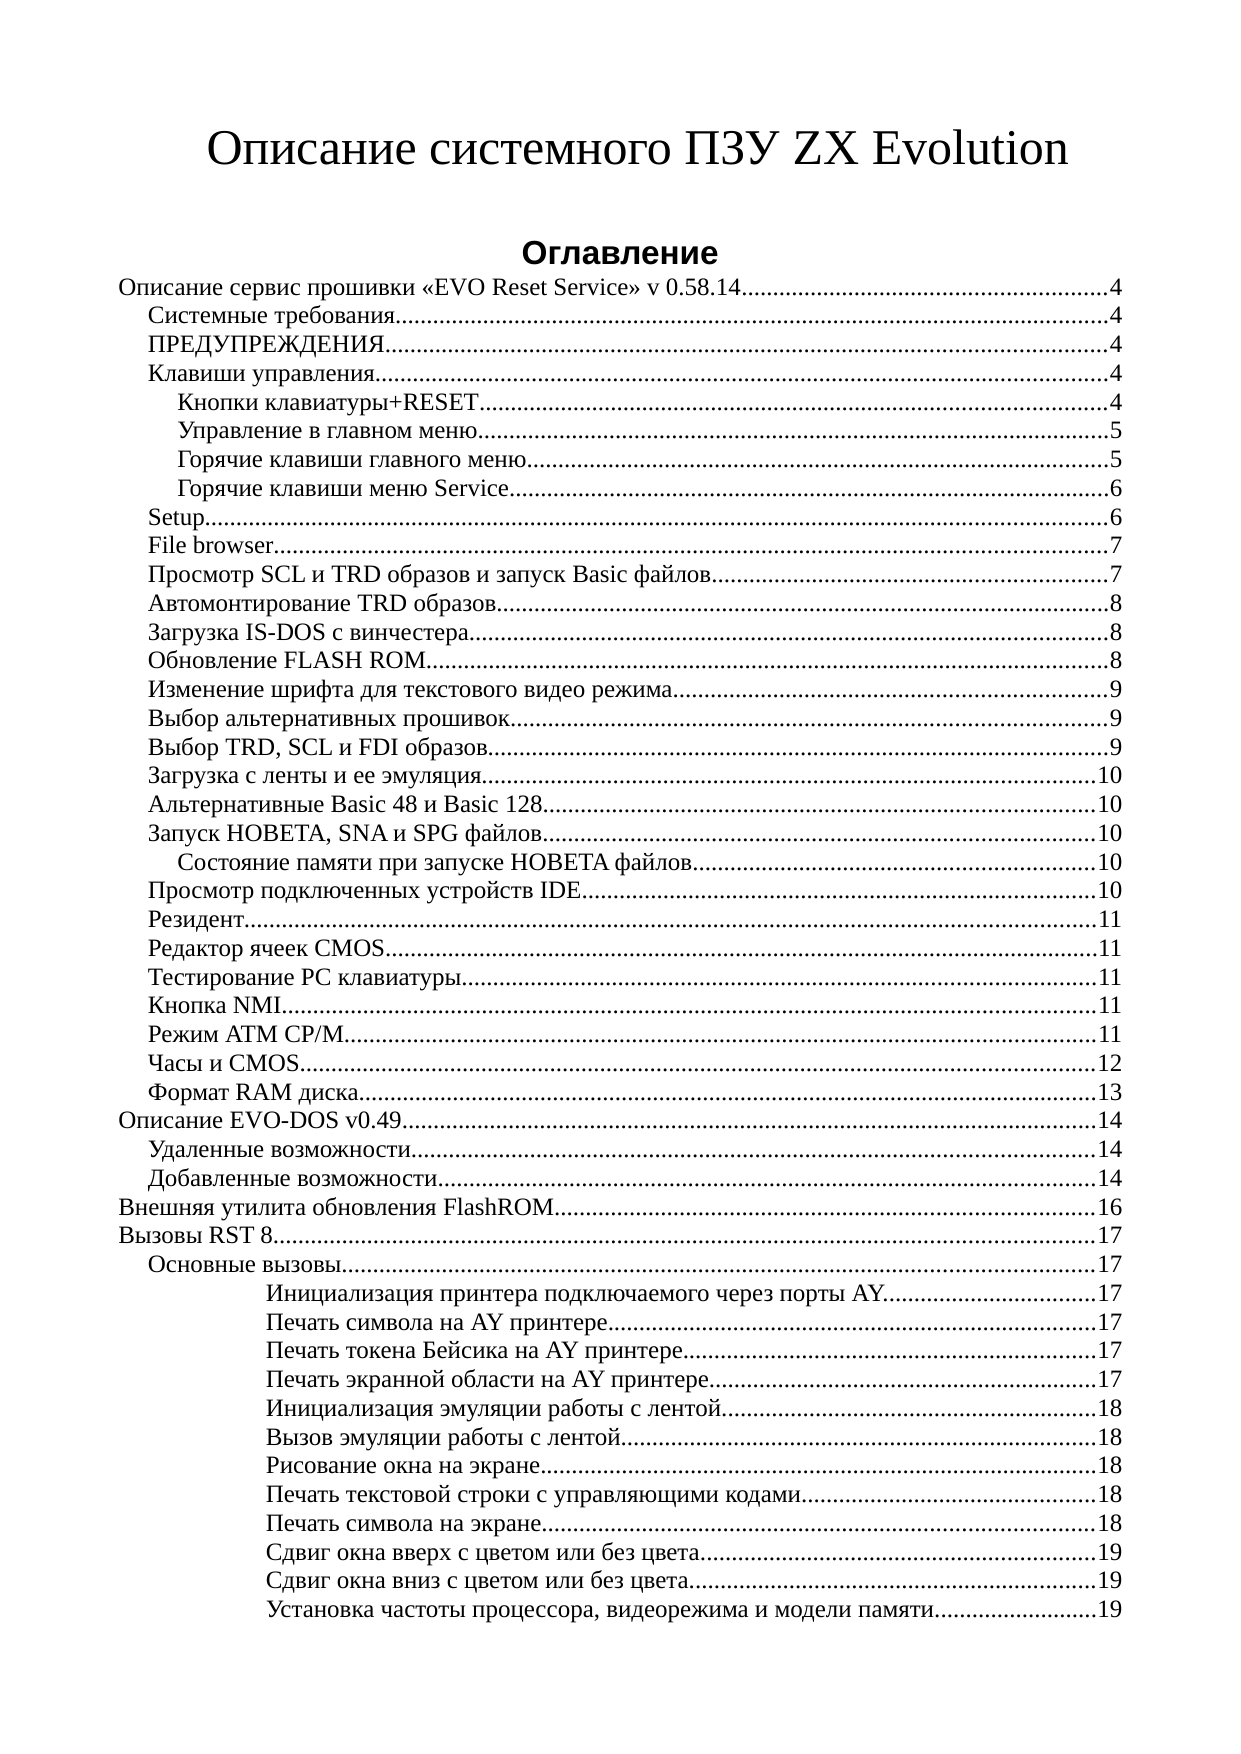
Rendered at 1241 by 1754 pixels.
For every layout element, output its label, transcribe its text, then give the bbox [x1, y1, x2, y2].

text Печать текстовой строки с управляющими кодами 18 [266, 1479, 1122, 1508]
text Печать экранной области на AY принтере. 17 [266, 1364, 1122, 1393]
text Сдвиг окна вверх с цветом или без цвета. 19 [266, 1537, 1122, 1565]
text ПРЕДУПРЕЖДЕНИЯ 4 [148, 329, 1122, 358]
text Инициализация принтера подключаемого через порты AY. 17 [266, 1278, 1122, 1307]
text Печать символа на экране 18 [266, 1508, 1122, 1537]
text Основные вызовы 17 [148, 1249, 1122, 1278]
text Редактор ячеек CMOS 11 [148, 933, 1122, 962]
text Горячие клавиши главного меню 5 [177, 444, 1122, 473]
text Тестирование PC клавиатуры 11 [148, 962, 1122, 990]
text Режим ATM CP/M 11 [148, 1019, 1122, 1048]
text Setup 6 [148, 502, 1122, 530]
text Описание EVO-DOS v0.49 14 [118, 1105, 1122, 1134]
text Горячие клавиши меню Service 6 [177, 473, 1122, 502]
text Кнопки клавиатуры+RESET 4 [177, 387, 1122, 415]
text Часы и CMOS 12 [148, 1048, 1122, 1077]
text Сдвиг окна вниз с цветом или без цвета. 19 [266, 1565, 1122, 1594]
text Просмотр SCL и TRD образов и запуск Basic файлов 7 [148, 559, 1122, 588]
text Рисование окна на экране. 18 [266, 1450, 1122, 1479]
text Выбор альтернативных прошивок 9 [148, 703, 1122, 732]
text Кнопка NMI 11 [148, 990, 1122, 1019]
text Альтернативные Basic 48 и Basic 128 10 [148, 789, 1122, 818]
text Вызов эмуляции работы с лентой. 18 [266, 1422, 1122, 1450]
text Просмотр подключенных устройств IDE 10 [148, 875, 1122, 904]
text Инициализация эмуляции работы с лентой. 18 [266, 1393, 1122, 1422]
text Загрузка с ленты и ее эмуляция 10 [148, 760, 1122, 789]
text Вызовы RST 8 17 [118, 1220, 1122, 1249]
text Запуск HOBETA, SNA и SPG файлов 10 [148, 818, 1122, 847]
text Автомонтирование TRD образов 8 [148, 588, 1122, 617]
text Описание сервис прошивки «EVO Reset Service» v 0.58.14 4 [118, 272, 1122, 300]
text Выбор TRD, SCL и FDI образов 9 [148, 732, 1122, 760]
text Формат RAM диска 13 [148, 1077, 1122, 1105]
text Удаленные возможности 14 [148, 1134, 1122, 1163]
text Клавиши управления 4 [148, 358, 1122, 387]
text Состояние памяти при запуске HOBETA файлов 10 [177, 847, 1122, 875]
text Печать токена Бейсика на AY принтере. 17 [266, 1335, 1122, 1364]
text Добавленные возможности 14 [148, 1163, 1122, 1192]
text Установка частоты процессора, видеорежима и модели памяти. 19 [266, 1594, 1122, 1623]
text Системные требования 4 [148, 300, 1122, 329]
text Изменение шрифта для текстового видео режима 9 [148, 674, 1122, 703]
text File browser 7 [148, 530, 1122, 559]
text Резидент 11 [148, 904, 1122, 933]
text Внешняя утилита обновления FlashROM 16 [118, 1192, 1122, 1220]
text Описание системного ПЗУ ZX Evolution [118, 118, 1122, 176]
text Печать символа на AY принтере. 17 [266, 1307, 1122, 1335]
text Загрузка IS-DOS с винчестера 8 [148, 617, 1122, 645]
subtitle Оглавление [118, 233, 1122, 272]
text Обновление FLASH ROM 8 [148, 645, 1122, 674]
text Управление в главном меню 5 [177, 415, 1122, 444]
